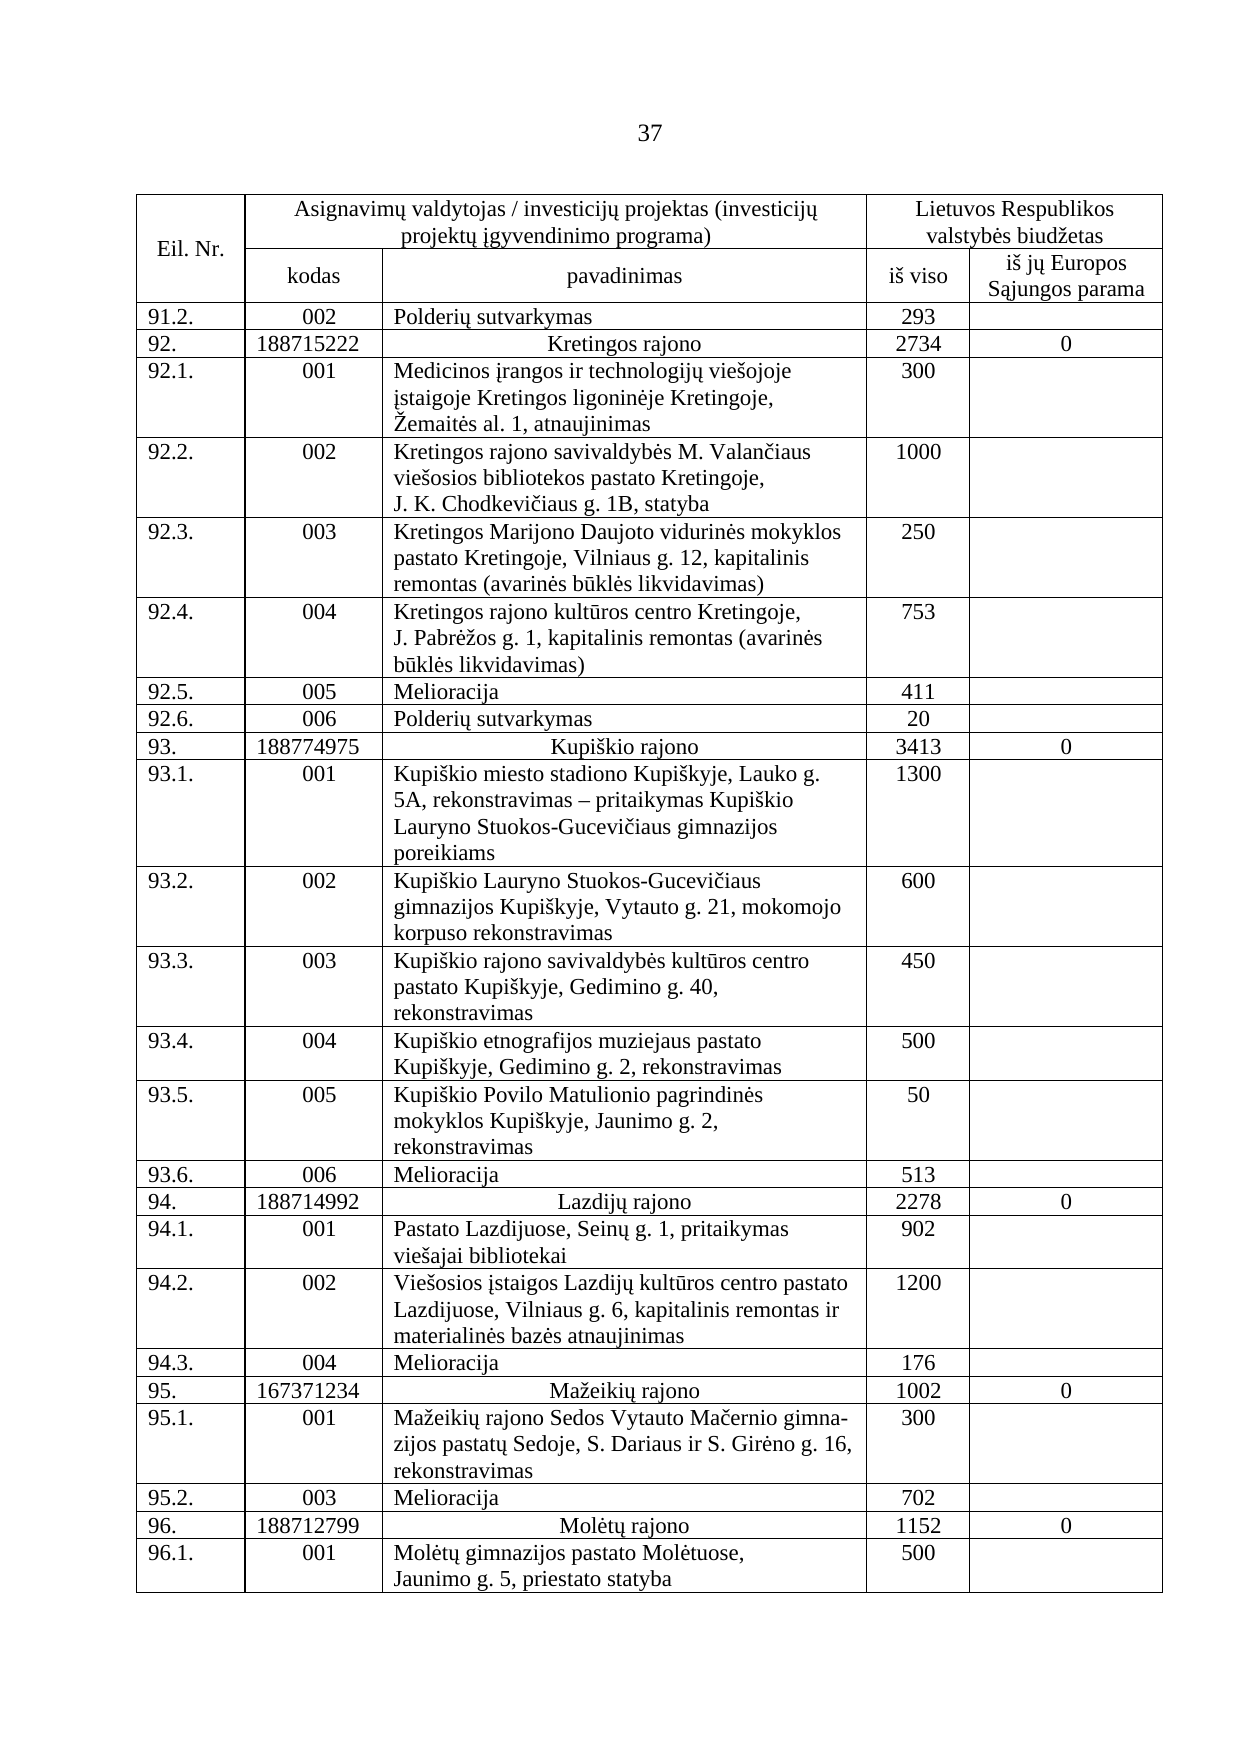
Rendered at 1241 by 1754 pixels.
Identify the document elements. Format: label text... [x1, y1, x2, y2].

table_cell 702 [867, 1484, 969, 1511]
table_cell iš jų Europos Sąjungos parama [970, 249, 1162, 302]
table_cell 94.1. [137, 1216, 244, 1268]
table_cell Melioracija [383, 1161, 866, 1187]
table_cell 20 [867, 705, 969, 732]
table_cell 004 [246, 598, 382, 677]
table_cell 93.6. [137, 1161, 244, 1187]
table_cell [970, 1161, 1162, 1187]
table_cell [970, 1539, 1162, 1592]
table_cell iš viso [867, 249, 969, 302]
table_cell 002 [246, 438, 382, 517]
table_cell [970, 1027, 1162, 1079]
table_cell Kupiškio Povilo Matulionio pagrindinės mokyklos Kupiškyje, Jaunimo g. 2, rekonstravimas [383, 1081, 866, 1160]
table_cell [970, 303, 1162, 329]
table_cell 001 [246, 760, 382, 866]
table_cell Kupiškio miesto stadiono Kupiškyje, Lauko g. 5A, rekonstravimas – pritaikymas Kupiškio Lauryno Stuokos-Gucevičiaus gimnazijos poreikiams [383, 760, 866, 866]
table_cell 250 [867, 518, 969, 597]
table_cell 93.3. [137, 947, 244, 1026]
table_cell Kupiškio rajono [383, 733, 866, 759]
table_cell 003 [246, 518, 382, 597]
table_cell 753 [867, 598, 969, 677]
table_cell 94. [137, 1188, 244, 1214]
table_cell 003 [246, 947, 382, 1026]
table_cell 93.1. [137, 760, 244, 866]
table_cell Kretingos Marijono Daujoto vidurinės mokyklos pastato Kretingoje, Vilniaus g. 12, kapitalinis remontas (avarinės būklės likvidavimas) [383, 518, 866, 597]
table_cell 92.4. [137, 598, 244, 677]
table_cell 95.1. [137, 1404, 244, 1483]
table_header Lietuvos Respublikos valstybės biudžetas [867, 195, 1162, 248]
table_cell Kretingos rajono [383, 330, 866, 357]
table_cell [970, 358, 1162, 437]
table_cell 005 [246, 1081, 382, 1160]
table_cell 005 [246, 678, 382, 704]
table_header Eil. Nr. [137, 195, 244, 302]
table_cell [970, 947, 1162, 1026]
table_cell 1200 [867, 1269, 969, 1348]
table_cell Pastato Lazdijuose, Seinų g. 1, pritaikymas viešajai bibliotekai [383, 1216, 866, 1268]
table_cell 500 [867, 1539, 969, 1592]
table_cell 001 [246, 1216, 382, 1268]
table_cell 96. [137, 1512, 244, 1538]
table_cell 94.2. [137, 1269, 244, 1348]
table_cell 0 [970, 330, 1162, 357]
table_cell 004 [246, 1349, 382, 1376]
table_cell [970, 678, 1162, 704]
table_cell 300 [867, 358, 969, 437]
table_cell Molėtų gimnazijos pastato Molėtuose, Jaunimo g. 5, priestato statyba [383, 1539, 866, 1592]
table_cell 001 [246, 1404, 382, 1483]
table_cell 450 [867, 947, 969, 1026]
table_cell 92.5. [137, 678, 244, 704]
table_cell 188712799 [246, 1512, 382, 1538]
table_cell [970, 1484, 1162, 1511]
table_cell 188774975 [246, 733, 382, 759]
table_cell 002 [246, 303, 382, 329]
table_cell 002 [246, 1269, 382, 1348]
table_cell 0 [970, 1512, 1162, 1538]
table_cell 2734 [867, 330, 969, 357]
table_cell [970, 1081, 1162, 1160]
table_cell Kupiškio rajono savivaldybės kultūros centro pastato Kupiškyje, Gedimino g. 40, rekonstravimas [383, 947, 866, 1026]
table_cell 92.1. [137, 358, 244, 437]
table_header Asignavimų valdytojas / investicijų projektas (investicijų projektų įgyvendinimo programa) [246, 195, 866, 248]
table_cell 92. [137, 330, 244, 357]
table_cell 95. [137, 1377, 244, 1403]
table_cell [970, 1404, 1162, 1483]
table_cell 300 [867, 1404, 969, 1483]
table_cell 411 [867, 678, 969, 704]
table_cell 176 [867, 1349, 969, 1376]
table_cell 93. [137, 733, 244, 759]
table_cell 167371234 [246, 1377, 382, 1403]
table_cell 001 [246, 358, 382, 437]
table_cell 0 [970, 1377, 1162, 1403]
table_cell [970, 705, 1162, 732]
table_cell 003 [246, 1484, 382, 1511]
table_cell 3413 [867, 733, 969, 759]
table_cell Viešosios įstaigos Lazdijų kultūros centro pastato Lazdijuose, Vilniaus g. 6, kapitalinis remontas ir materialinės bazės atnaujinimas [383, 1269, 866, 1348]
table_cell kodas [246, 249, 382, 302]
table_cell Polderių sutvarkymas [383, 303, 866, 329]
table_cell Kupiškio Lauryno Stuokos-Gucevičiaus gimnazijos Kupiškyje, Vytauto g. 21, mokomojo korpuso rekonstravimas [383, 867, 866, 946]
table_cell 001 [246, 1539, 382, 1592]
table_cell 92.6. [137, 705, 244, 732]
table_cell 1300 [867, 760, 969, 866]
table_cell 91.2. [137, 303, 244, 329]
table_cell Medicinos įrangos ir technologijų viešojoje įstaigoje Kretingos ligoninėje Kretingoje, Žemaitės al. 1, atnaujinimas [383, 358, 866, 437]
table_cell Kretingos rajono kultūros centro Kretingoje, J. Pabrėžos g. 1, kapitalinis remontas (avarinės būklės likvidavimas) [383, 598, 866, 677]
table_cell 293 [867, 303, 969, 329]
table_cell Kretingos rajono savivaldybės M. Valančiaus viešosios bibliotekos pastato Kretingoje, J. K. Chodkevičiaus g. 1B, statyba [383, 438, 866, 517]
table_cell [970, 1349, 1162, 1376]
table_cell 93.2. [137, 867, 244, 946]
table_cell Mažeikių rajono Sedos Vytauto Mačernio gimna-zijos pastatų Sedoje, S. Dariaus ir S. Girėno g. 16, rekonstravimas [383, 1404, 866, 1483]
table_cell 95.2. [137, 1484, 244, 1511]
table_cell 188715222 [246, 330, 382, 357]
table_cell 004 [246, 1027, 382, 1079]
table_cell Kupiškio etnografijos muziejaus pastato Kupiškyje, Gedimino g. 2, rekonstravimas [383, 1027, 866, 1079]
table_cell 002 [246, 867, 382, 946]
table_cell Molėtų rajono [383, 1512, 866, 1538]
table_cell 1002 [867, 1377, 969, 1403]
table_cell 1152 [867, 1512, 969, 1538]
table_cell [970, 867, 1162, 946]
table_cell 50 [867, 1081, 969, 1160]
table_cell [970, 1269, 1162, 1348]
table_cell 96.1. [137, 1539, 244, 1592]
table_cell 93.4. [137, 1027, 244, 1079]
table_cell Mažeikių rajono [383, 1377, 866, 1403]
table_cell 92.2. [137, 438, 244, 517]
table_cell Lazdijų rajono [383, 1188, 866, 1214]
table_cell Melioracija [383, 1349, 866, 1376]
table_cell 2278 [867, 1188, 969, 1214]
table_cell 500 [867, 1027, 969, 1079]
table_cell 0 [970, 733, 1162, 759]
table_cell [970, 518, 1162, 597]
table_cell Melioracija [383, 678, 866, 704]
table_cell [970, 598, 1162, 677]
table_cell 0 [970, 1188, 1162, 1214]
table_cell 513 [867, 1161, 969, 1187]
table_cell 1000 [867, 438, 969, 517]
table_cell Melioracija [383, 1484, 866, 1511]
table_cell [970, 438, 1162, 517]
table_cell 92.3. [137, 518, 244, 597]
table_cell 188714992 [246, 1188, 382, 1214]
table_cell 94.3. [137, 1349, 244, 1376]
table_cell 600 [867, 867, 969, 946]
table_cell 93.5. [137, 1081, 244, 1160]
table_cell [970, 760, 1162, 866]
table_cell 006 [246, 1161, 382, 1187]
table_cell [970, 1216, 1162, 1268]
table_cell pavadinimas [383, 249, 866, 302]
table_cell 902 [867, 1216, 969, 1268]
table_cell 006 [246, 705, 382, 732]
table_cell Polderių sutvarkymas [383, 705, 866, 732]
